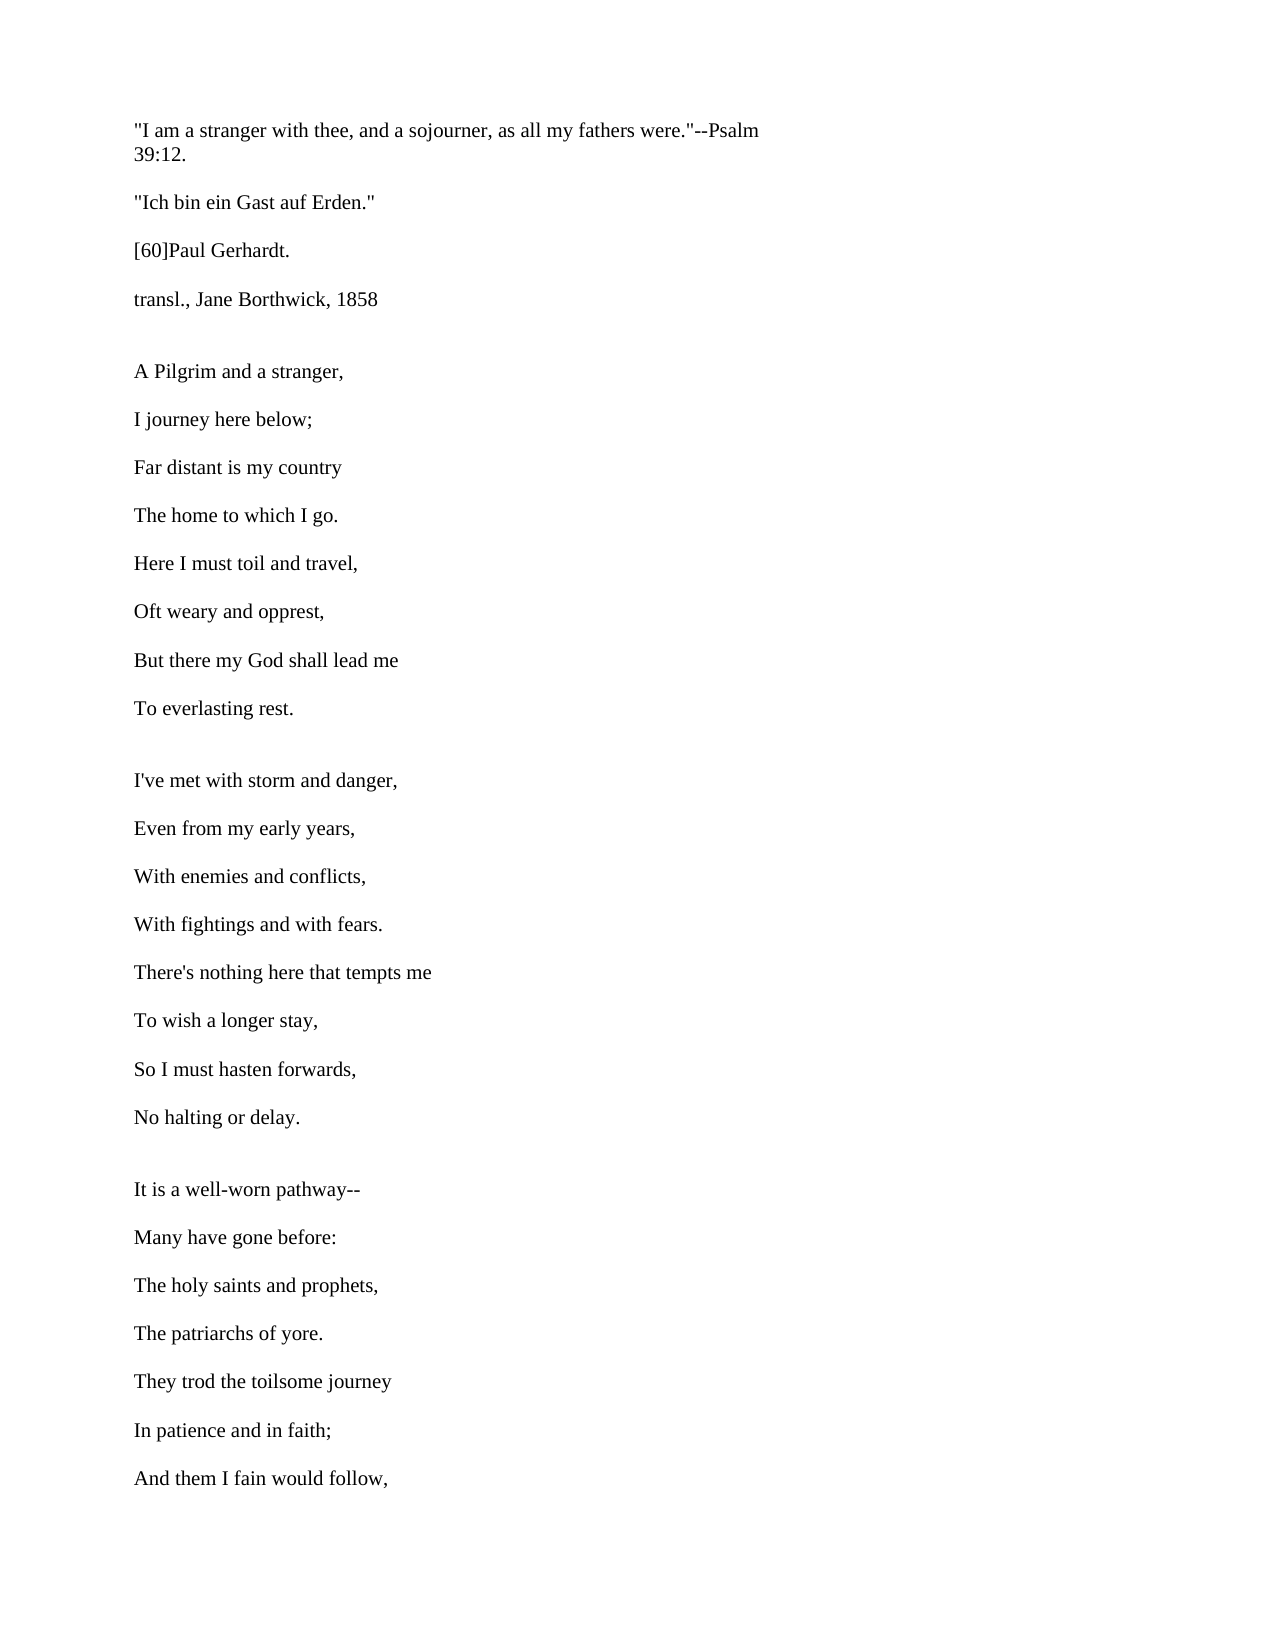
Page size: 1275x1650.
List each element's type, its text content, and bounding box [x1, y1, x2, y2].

text "Ich bin ein Gast auf Erden." [118, 190, 1157, 214]
text In patience and in faith; [118, 1417, 1157, 1442]
text transl., Jane Borthwick, 1858 [118, 287, 1157, 311]
text Even from my early years, [118, 816, 1157, 840]
text I've met with storm and danger, [118, 768, 1157, 792]
text Many have gone before: [118, 1225, 1157, 1249]
text With fightings and with fears. [118, 912, 1157, 936]
text No halting or delay. [118, 1105, 1157, 1129]
text 39:12. [118, 142, 1157, 166]
text Oft weary and opprest, [118, 599, 1157, 623]
text The patriarchs of yore. [118, 1321, 1157, 1345]
text The home to which I go. [118, 503, 1157, 527]
text It is a well-worn pathway-- [118, 1177, 1157, 1201]
text To wish a longer stay, [118, 1008, 1157, 1032]
text The holy saints and prophets, [118, 1273, 1157, 1297]
text "I am a stranger with thee, and a sojourner, as all my fathers were."--Psalm [118, 118, 1157, 142]
text To everlasting rest. [118, 696, 1157, 720]
text Here I must toil and travel, [118, 551, 1157, 575]
text I journey here below; [118, 407, 1157, 431]
text But there my God shall lead me [118, 647, 1157, 672]
text There's nothing here that tempts me [118, 960, 1157, 984]
text They trod the toilsome journey [118, 1369, 1157, 1393]
text And them I fain would follow, [118, 1466, 1157, 1490]
text So I must hasten forwards, [118, 1057, 1157, 1081]
text With enemies and conflicts, [118, 864, 1157, 888]
text Far distant is my country [118, 455, 1157, 479]
text A Pilgrim and a stranger, [118, 359, 1157, 383]
text [60]Paul Gerhardt. [118, 238, 1157, 262]
